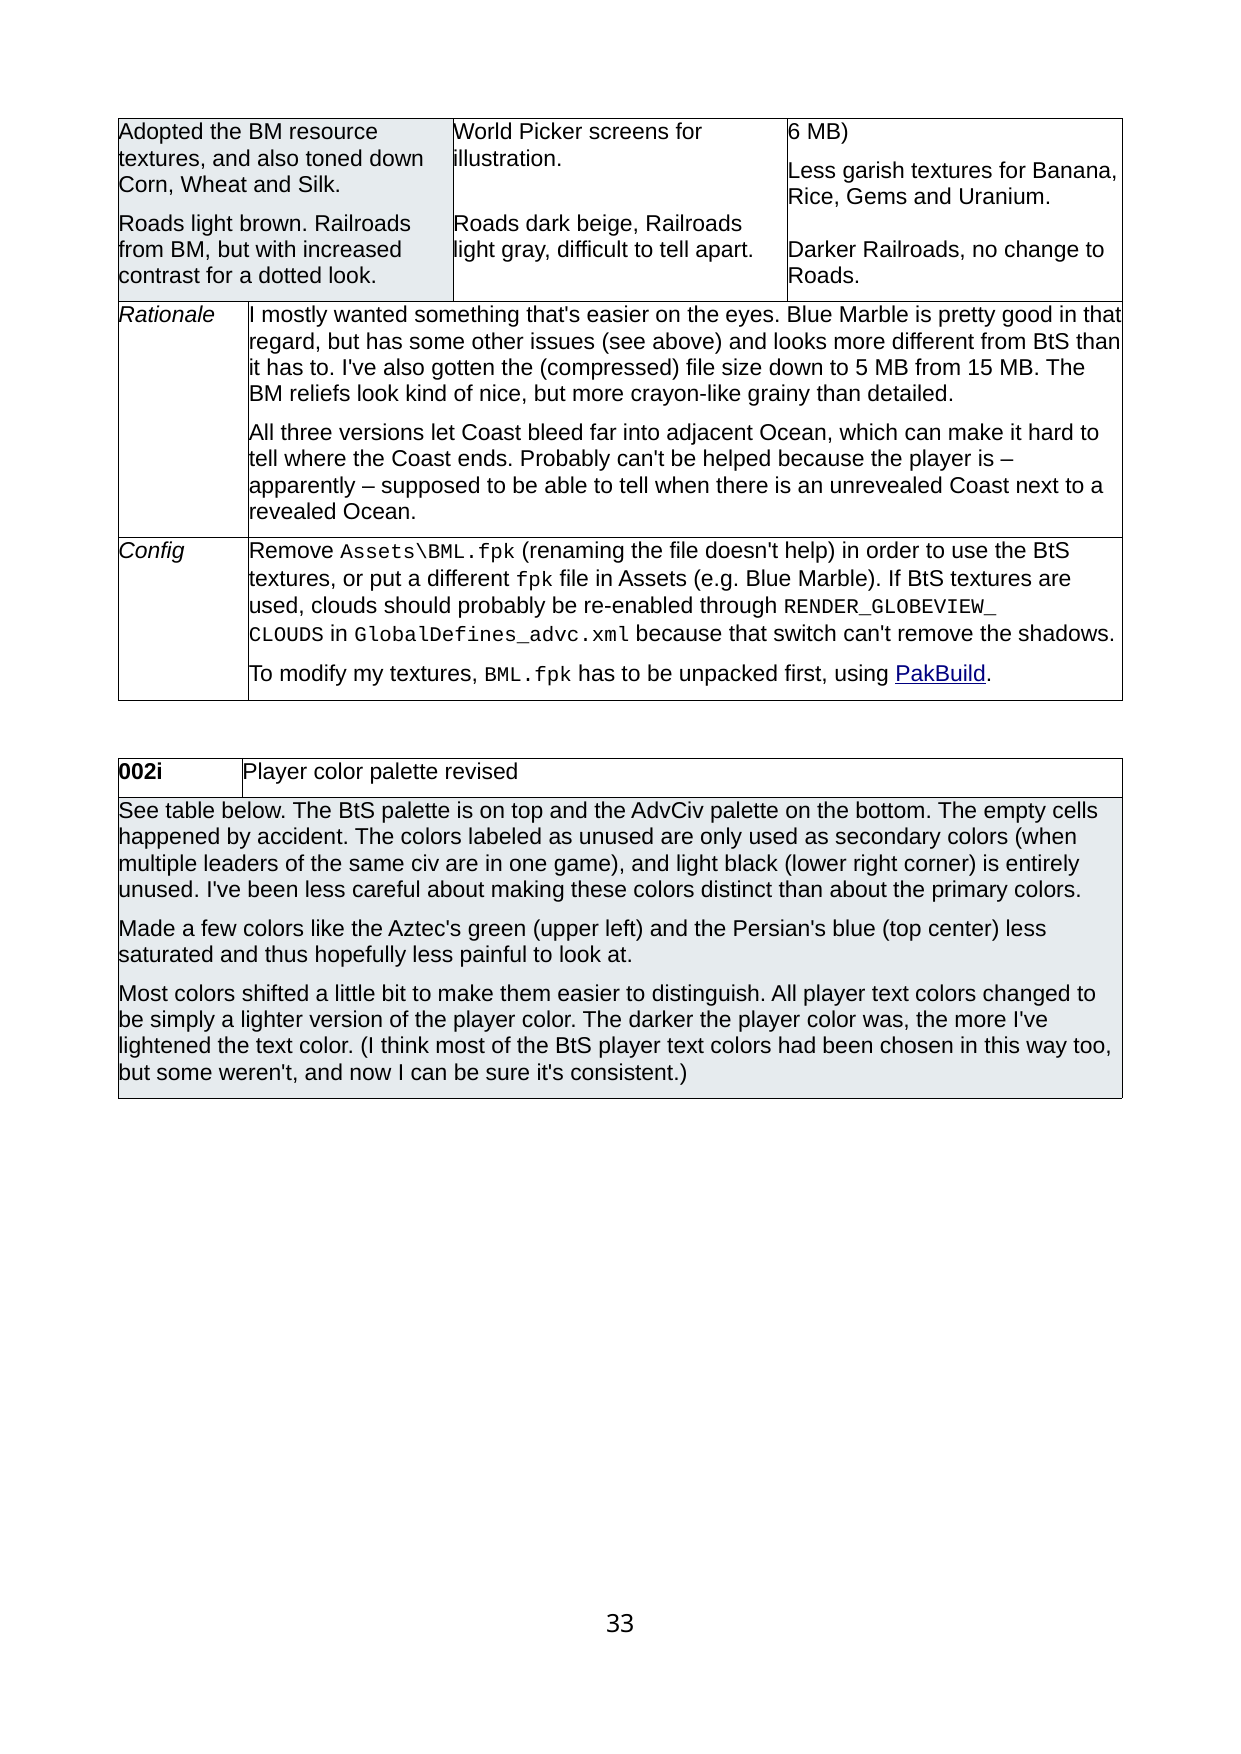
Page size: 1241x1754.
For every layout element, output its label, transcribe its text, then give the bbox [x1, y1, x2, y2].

table_cell Config [119, 538, 248, 700]
table_cell 6 MB) Less garish textures for Banana, Rice, Gems and Uranium. Darker Railroads, no change to Roads. [788, 119, 1122, 301]
table_cell See table below. The BtS palette is on top and the AdvCiv palette on the bottom. The empty cells happened by accident. The colors labeled as unused are only used as secondary colors (when multiple leaders of the same civ are in one game), and light black (lower right corner) is entirely unused. I've been less careful about making these colors distinct than about the primary colors. Made a few colors like the Aztec's green (upper left) and the Persian's blue (top center) less saturated and thus hopefully less painful to look at. Most colors shifted a little bit to make them easier to distinguish. All player text colors changed to be simply a lighter version of the player color. The darker the player color was, the more I've lightened the text color. (I think most of the BtS player text colors had been chosen in this way too, but some weren't, and now I can be sure it's consistent.) [119, 798, 1122, 1098]
table_cell Adopted the BM resource textures, and also toned down Corn, Wheat and Silk. Roads light brown. Railroads from BM, but with increased contrast for a dotted look. [119, 119, 453, 301]
table_cell Rationale [119, 302, 248, 537]
table_header Player color palette revised [243, 759, 1122, 797]
table_header 002i [119, 759, 242, 797]
table_cell World Picker screens for illustration. Roads dark beige, Railroads light gray, difficult to tell apart. [454, 119, 787, 301]
table_cell I mostly wanted something that's easier on the eyes. Blue Marble is pretty good in that regard, but has some other issues (see above) and looks more different from BtS than it has to. I've also gotten the (compressed) file size down to 5 MB from 15 MB. The BM reliefs look kind of nice, but more crayon-like grainy than detailed. All three versions let Coast bleed far into adjacent Ocean, which can make it hard to tell where the Coast ends. Probably can't be helped because the player is – apparently – supposed to be able to tell when there is an unrevealed Coast next to a revealed Ocean. [249, 302, 1122, 537]
table_cell Remove Assets\BML.fpk (renaming the file doesn't help) in order to use the BtS textures, or put a different fpk file in Assets (e.g. Blue Marble). If BtS textures are used, clouds should probably be re-enabled through RENDER_GLOBEVIEW_ CLOUDS in GlobalDefines_advc.xml because that switch can't remove the shadows. To modify my textures, BML.fpk has to be unpacked first, using PakBuild. [249, 538, 1122, 700]
